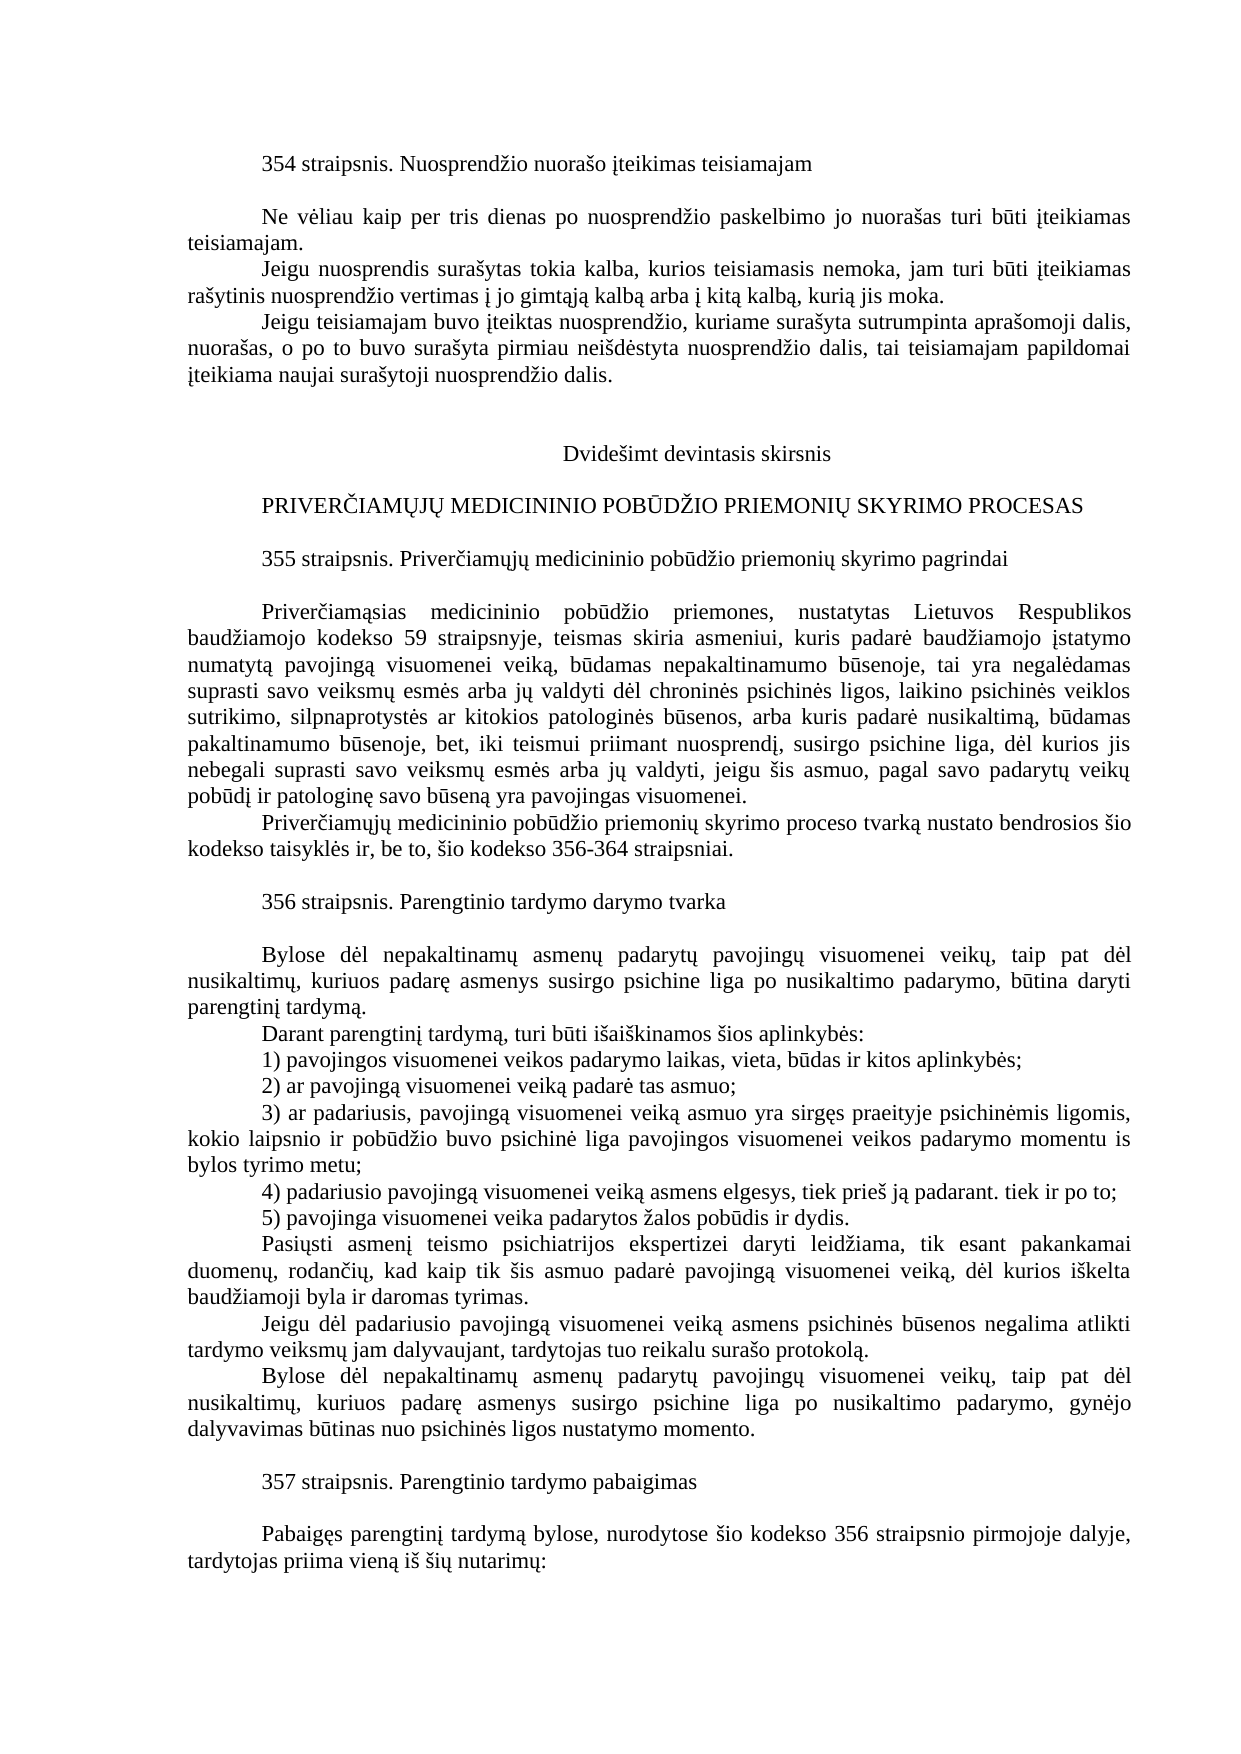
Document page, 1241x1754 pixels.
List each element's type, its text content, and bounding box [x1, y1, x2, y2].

text Jeigu dėl padariusio pavojingą visuomenei veiką asmens psichinės būsenos negalima atlikti tardymo veiksmų jam dalyvaujant, tardytojas tuo reikalu surašo protokolą. [187, 1309, 1132, 1362]
text 4) padariusio pavojingą visuomenei veiką asmens elgesys, tiek prieš ją padarant. tiek ir po to; [187, 1178, 1132, 1204]
text Priverčiamąsias medicininio pobūdžio priemones, nustatytas Lietuvos Respublikos baudžiamojo kodekso 59 straipsnyje, teismas skiria asmeniui, kuris padarė baudžiamojo įstatymo numatytą pavojingą visuomenei veiką, būdamas nepakaltinamumo būsenoje, tai yra negalėdamas suprasti savo veiksmų esmės arba jų valdyti dėl chroninės psichinės ligos, laikino psichinės veiklos sutrikimo, silpnaprotystės ar kitokios patologinės būsenos, arba kuris padarė nusikaltimą, būdamas pakaltinamumo būsenoje, bet, iki teismui priimant nuosprendį, susirgo psichine liga, dėl kurios jis nebegali suprasti savo veiksmų esmės arba jų valdyti, jeigu šis asmuo, pagal savo padarytų veikų pobūdį ir patologinę savo būseną yra pavojingas visuomenei. [187, 598, 1132, 809]
text Pabaigęs parengtinį tardymą bylose, nurodytose šio kodekso 356 straipsnio pirmojoje dalyje, tardytojas priima vieną iš šių nutarimų: [187, 1520, 1132, 1573]
text 354 straipsnis. Nuosprendžio nuorašo įteikimas teisiamajam [261, 150, 1132, 176]
text 357 straipsnis. Parengtinio tardymo pabaigimas [187, 1468, 1132, 1494]
text Ne vėliau kaip per tris dienas po nuosprendžio paskelbimo jo nuorašas turi būti įteikiamas teisiamajam. [187, 203, 1132, 255]
text 2) ar pavojingą visuomenei veiką padarė tas asmuo; [187, 1072, 1132, 1099]
text Priverčiamųjų medicininio pobūdžio priemonių skyrimo proceso tvarką nustato bendrosios šio kodekso taisyklės ir, be to, šio kodekso 356-364 straipsniai. [187, 809, 1132, 862]
text Dvidešimt devintasis skirsnis [187, 440, 1132, 466]
text Jeigu nuosprendis surašytas tokia kalba, kurios teisiamasis nemoka, jam turi būti įteikiamas rašytinis nuosprendžio vertimas į jo gimtąją kalbą arba į kitą kalbą, kurią jis moka. [187, 255, 1132, 308]
text PRIVERČIAMŲJŲ MEDICININIO POBŪDŽIO PRIEMONIŲ SKYRIMO PROCESAS [187, 493, 1132, 519]
text Jeigu teisiamajam buvo įteiktas nuosprendžio, kuriame surašyta sutrumpinta aprašomoji dalis, nuorašas, o po to buvo surašyta pirmiau neišdėstyta nuosprendžio dalis, tai teisiamajam papildomai įteikiama naujai surašytoji nuosprendžio dalis. [187, 308, 1132, 387]
text 1) pavojingos visuomenei veikos padarymo laikas, vieta, būdas ir kitos aplinkybės; [187, 1046, 1132, 1072]
text 3) ar padariusis, pavojingą visuomenei veiką asmuo yra sirgęs praeityje psichinėmis ligomis, kokio laipsnio ir pobūdžio buvo psichinė liga pavojingos visuomenei veikos padarymo momentu is bylos tyrimo metu; [187, 1099, 1132, 1178]
text Bylose dėl nepakaltinamų asmenų padarytų pavojingų visuomenei veikų, taip pat dėl nusikaltimų, kuriuos padarę asmenys susirgo psichine liga po nusikaltimo padarymo, gynėjo dalyvavimas būtinas nuo psichinės ligos nustatymo momento. [187, 1362, 1132, 1441]
text 356 straipsnis. Parengtinio tardymo darymo tvarka [187, 888, 1132, 914]
text Pasiųsti asmenį teismo psichiatrijos ekspertizei daryti leidžiama, tik esant pakankamai duomenų, rodančių, kad kaip tik šis asmuo padarė pavojingą visuomenei veiką, dėl kurios iškelta baudžiamoji byla ir daromas tyrimas. [187, 1231, 1132, 1309]
text 355 straipsnis. Priverčiamųjų medicininio pobūdžio priemonių skyrimo pagrindai [211, 545, 1132, 572]
text Darant parengtinį tardymą, turi būti išaiškinamos šios aplinkybės: [187, 1020, 1132, 1046]
text Bylose dėl nepakaltinamų asmenų padarytų pavojingų visuomenei veikų, taip pat dėl nusikaltimų, kuriuos padarę asmenys susirgo psichine liga po nusikaltimo padarymo, būtina daryti parengtinį tardymą. [187, 941, 1132, 1020]
text 5) pavojinga visuomenei veika padarytos žalos pobūdis ir dydis. [187, 1204, 1132, 1231]
